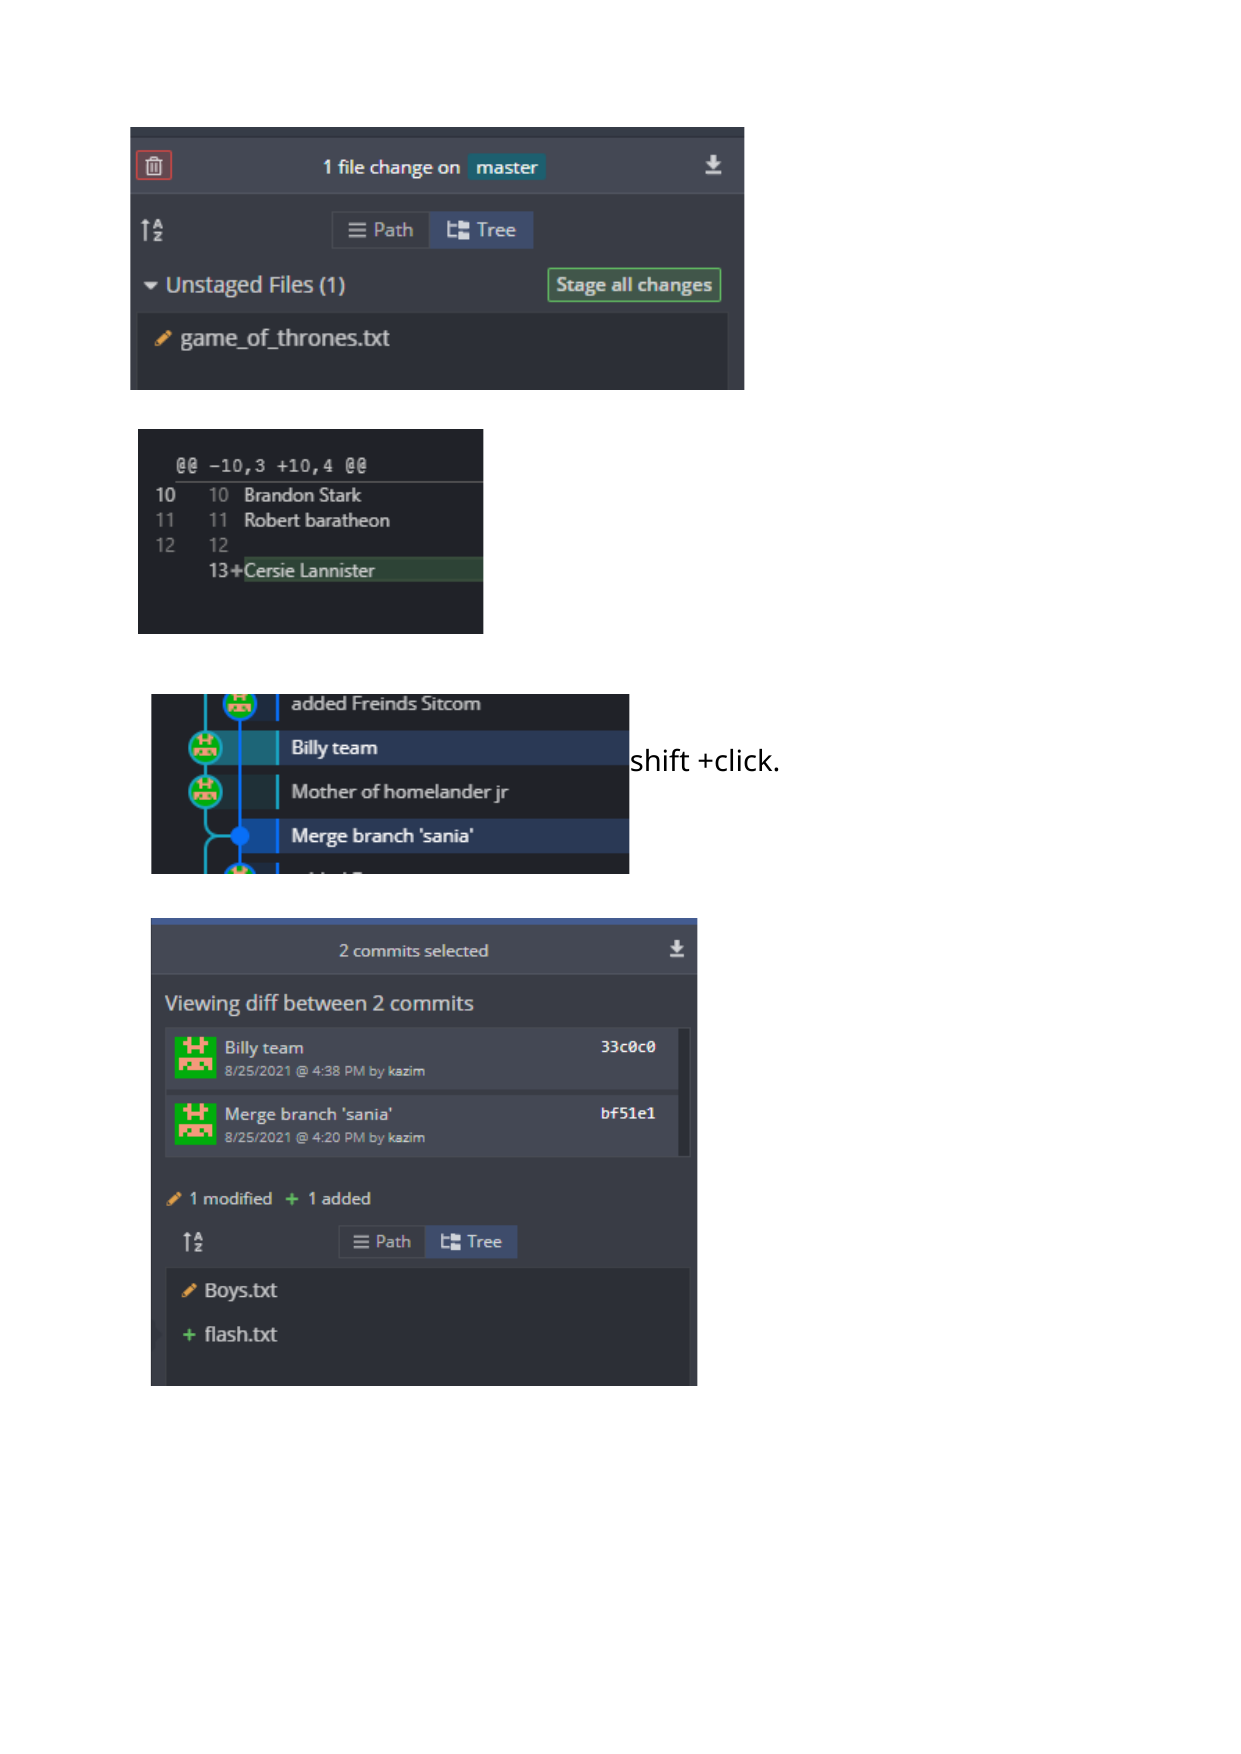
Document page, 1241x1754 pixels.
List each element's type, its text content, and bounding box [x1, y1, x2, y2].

text shift +click. [630, 740, 1122, 780]
picture [138, 429, 484, 634]
text [118, 740, 151, 780]
picture [151, 694, 630, 874]
picture [130, 127, 745, 390]
picture [150, 918, 698, 1386]
